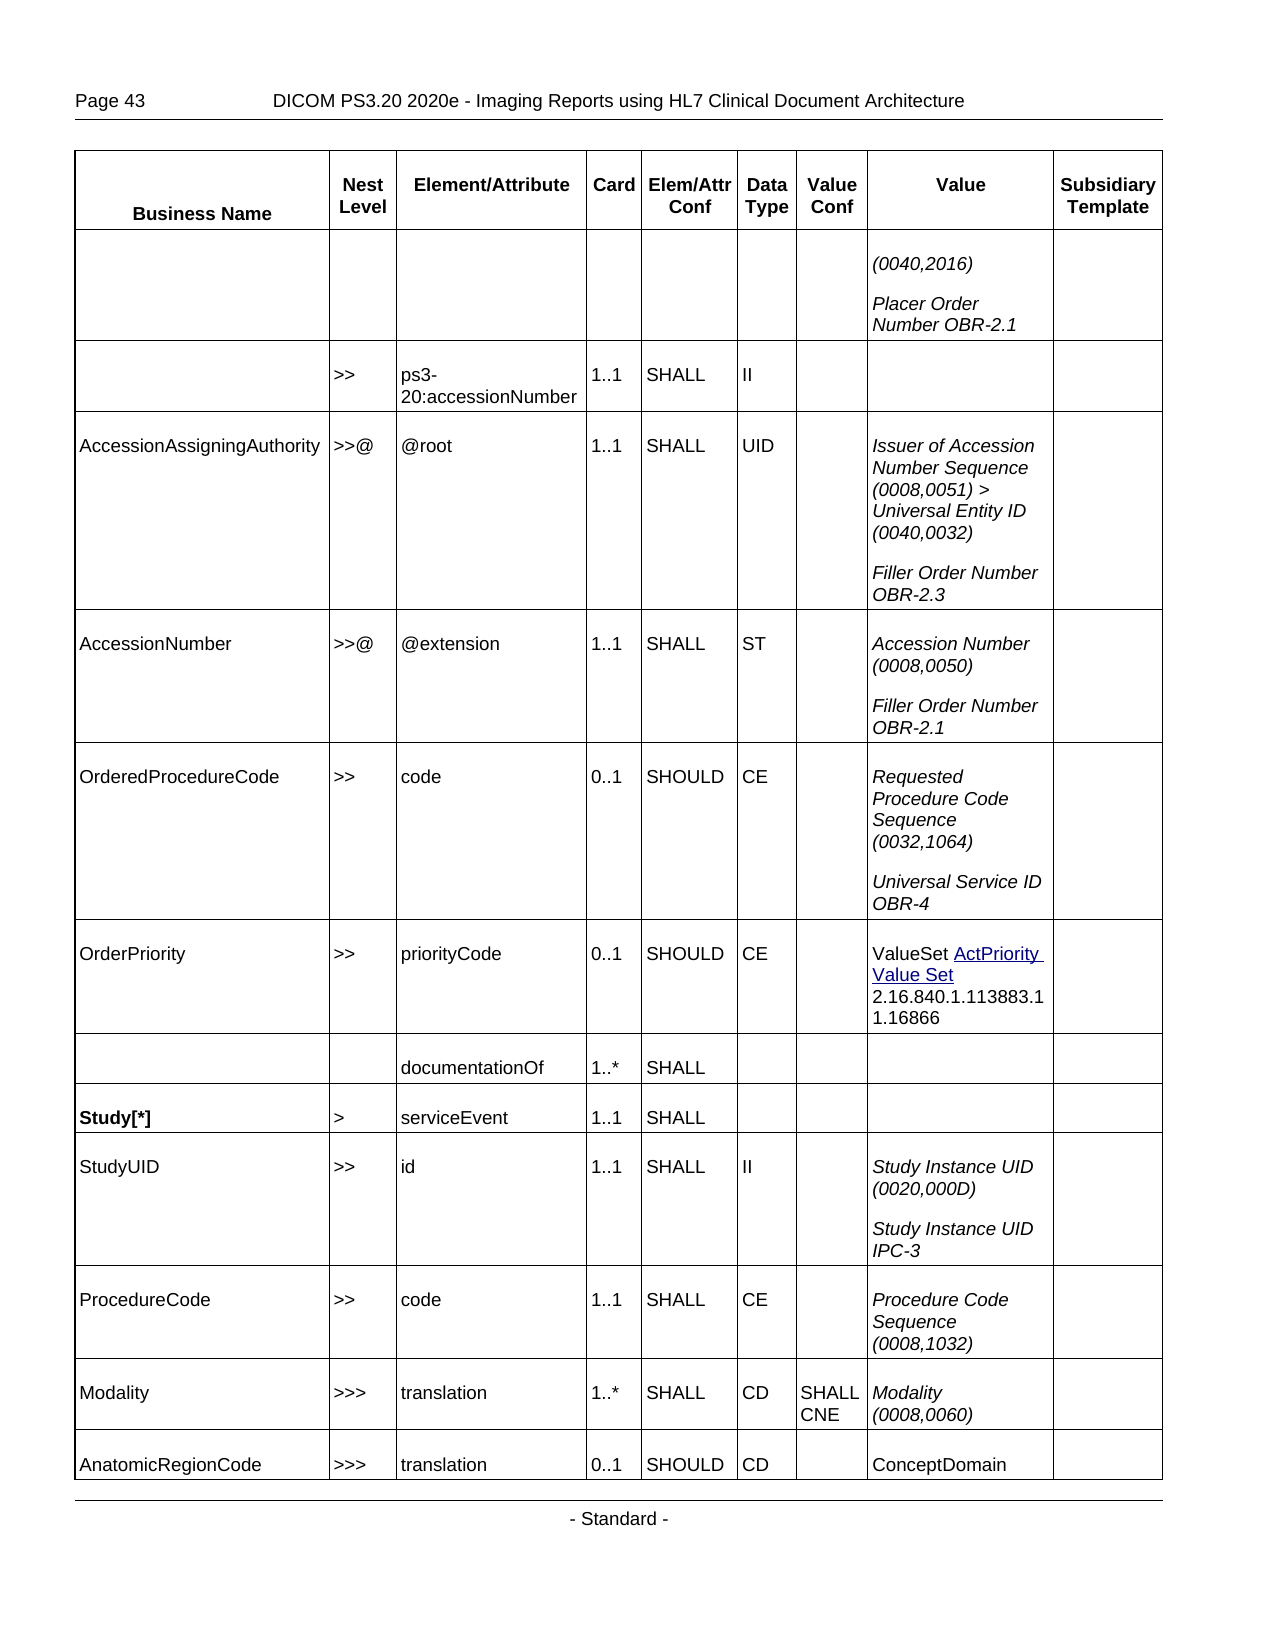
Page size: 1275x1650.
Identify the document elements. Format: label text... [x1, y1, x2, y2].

table_cell Study​UID [76, 1133, 329, 1265]
table_cell Accession Number (0008,0050) Filler Order Number OBR-2.1 [868, 610, 1053, 742]
table_cell [797, 230, 867, 340]
table_cell id [397, 1133, 586, 1265]
table_cell @extension [397, 610, 586, 742]
table_cell CE [738, 743, 796, 918]
table_cell >> [330, 1266, 396, 1358]
table_cell Modality [76, 1359, 329, 1429]
table_cell [1054, 1359, 1162, 1429]
table_cell code [397, 1266, 586, 1358]
table_cell [738, 230, 796, 340]
table_cell [868, 1034, 1053, 1082]
table_cell ps3-20:accessionNumber [397, 341, 586, 411]
table_header Subsidiary Template [1054, 151, 1162, 228]
table_cell [797, 1084, 867, 1132]
table_cell >>@ [330, 412, 396, 609]
table_cell translation [397, 1359, 586, 1429]
table_cell SHALL CNE [797, 1359, 867, 1429]
table_cell [76, 230, 329, 340]
table_cell SHOULD [642, 743, 737, 918]
table_cell 1..* [587, 1359, 641, 1429]
table_cell (0040,2016) Placer Order Number OBR-2.1 [868, 230, 1053, 340]
table_cell [330, 230, 396, 340]
table_header Value [868, 151, 1053, 228]
table_cell [797, 412, 867, 609]
table_cell [1054, 1084, 1162, 1132]
table_cell 0..1 [587, 920, 641, 1033]
table_cell SHALL [642, 412, 737, 609]
table_cell Order​Priority [76, 920, 329, 1033]
table_cell SHALL [642, 1133, 737, 1265]
table_cell Study Instance UID (0020,000D) Study Instance UID IPC-3 [868, 1133, 1053, 1265]
table_header Card [587, 151, 641, 228]
table_cell [797, 920, 867, 1033]
table_cell [797, 743, 867, 918]
table_cell [76, 341, 329, 411]
table_cell ST [738, 610, 796, 742]
table_cell @root [397, 412, 586, 609]
table_cell ValueSet ActPriority Value Set 2.16.840.1.113883.11.16866 [868, 920, 1053, 1033]
table_header Data Type [738, 151, 796, 228]
table_cell 1..* [587, 1034, 641, 1082]
table_cell [738, 1084, 796, 1132]
table_cell Study[*] [76, 1084, 329, 1132]
table_cell [1054, 1266, 1162, 1358]
table_cell 0..1 [587, 1430, 641, 1479]
table_cell SHOULD [642, 1430, 737, 1479]
table_cell >> [330, 341, 396, 411]
table_cell [1054, 610, 1162, 742]
table_cell SHALL [642, 1266, 737, 1358]
table_cell code [397, 743, 586, 918]
table_cell SHALL [642, 1084, 737, 1132]
table_cell II [738, 341, 796, 411]
table_cell [587, 230, 641, 340]
table_cell [797, 341, 867, 411]
table_cell Accession​Assigning​Authority [76, 412, 329, 609]
table_cell Accession​Number [76, 610, 329, 742]
table_cell Modality (0008,0060) [868, 1359, 1053, 1429]
table_cell [738, 1034, 796, 1082]
table_cell >>@ [330, 610, 396, 742]
table_cell SHALL [642, 1034, 737, 1082]
table_cell 1..1 [587, 1133, 641, 1265]
table_cell [797, 1266, 867, 1358]
table_cell priority​Code [397, 920, 586, 1033]
table_cell [1054, 1034, 1162, 1082]
table_cell 1..1 [587, 412, 641, 609]
table_cell Ordered​Procedure​Code [76, 743, 329, 918]
table_cell [1054, 920, 1162, 1033]
table_cell 1..1 [587, 610, 641, 742]
table_header Elem/Attr Conf [642, 151, 737, 228]
table_header Element/​Attribute [397, 151, 586, 228]
table_cell [1054, 1133, 1162, 1265]
table_cell Concept​Domain [868, 1430, 1053, 1479]
table_cell CE [738, 1266, 796, 1358]
table_cell >> [330, 743, 396, 918]
table_cell Issuer of Accession Number Sequence (0008,0051) > Universal Entity ID (0040,0032) Filler Order Number OBR-2.3 [868, 412, 1053, 609]
table_cell 1..1 [587, 1266, 641, 1358]
table_cell CD [738, 1430, 796, 1479]
table_cell 0..1 [587, 743, 641, 918]
table_cell [397, 230, 586, 340]
table_header Value Conf [797, 151, 867, 228]
table_cell UID [738, 412, 796, 609]
table_cell Procedure​Code [76, 1266, 329, 1358]
table_cell II [738, 1133, 796, 1265]
table_cell [868, 341, 1053, 411]
table_cell SHOULD [642, 920, 737, 1033]
table_cell [797, 1133, 867, 1265]
table_cell [797, 1034, 867, 1082]
table_cell >>> [330, 1359, 396, 1429]
table_cell CE [738, 920, 796, 1033]
table_cell [1054, 230, 1162, 340]
table_cell 1..1 [587, 341, 641, 411]
table_cell translation [397, 1430, 586, 1479]
table_cell >> [330, 1133, 396, 1265]
table_cell >> [330, 920, 396, 1033]
table_cell [797, 610, 867, 742]
table_cell [642, 230, 737, 340]
table_cell CD [738, 1359, 796, 1429]
table_cell documentation​Of [397, 1034, 586, 1082]
table_cell SHALL [642, 1359, 737, 1429]
table_cell >>> [330, 1430, 396, 1479]
table_cell 1..1 [587, 1084, 641, 1132]
table_cell Anatomic​Region​Code [76, 1430, 329, 1479]
table_cell service​Event [397, 1084, 586, 1132]
table_header Nest Level [330, 151, 396, 228]
table_cell [76, 1034, 329, 1082]
table_cell [797, 1430, 867, 1479]
table_header Business Name [76, 151, 329, 228]
table_cell SHALL [642, 341, 737, 411]
table_cell [868, 1084, 1053, 1132]
table_cell Requested Procedure Code Sequence (0032,1064) Universal Service ID OBR-4 [868, 743, 1053, 918]
table_cell [1054, 1430, 1162, 1479]
table_cell SHALL [642, 610, 737, 742]
table_cell > [330, 1084, 396, 1132]
table_cell [1054, 412, 1162, 609]
table_cell [1054, 743, 1162, 918]
table_cell [1054, 341, 1162, 411]
table_cell Procedure Code Sequence (0008,1032) [868, 1266, 1053, 1358]
table_cell [330, 1034, 396, 1082]
